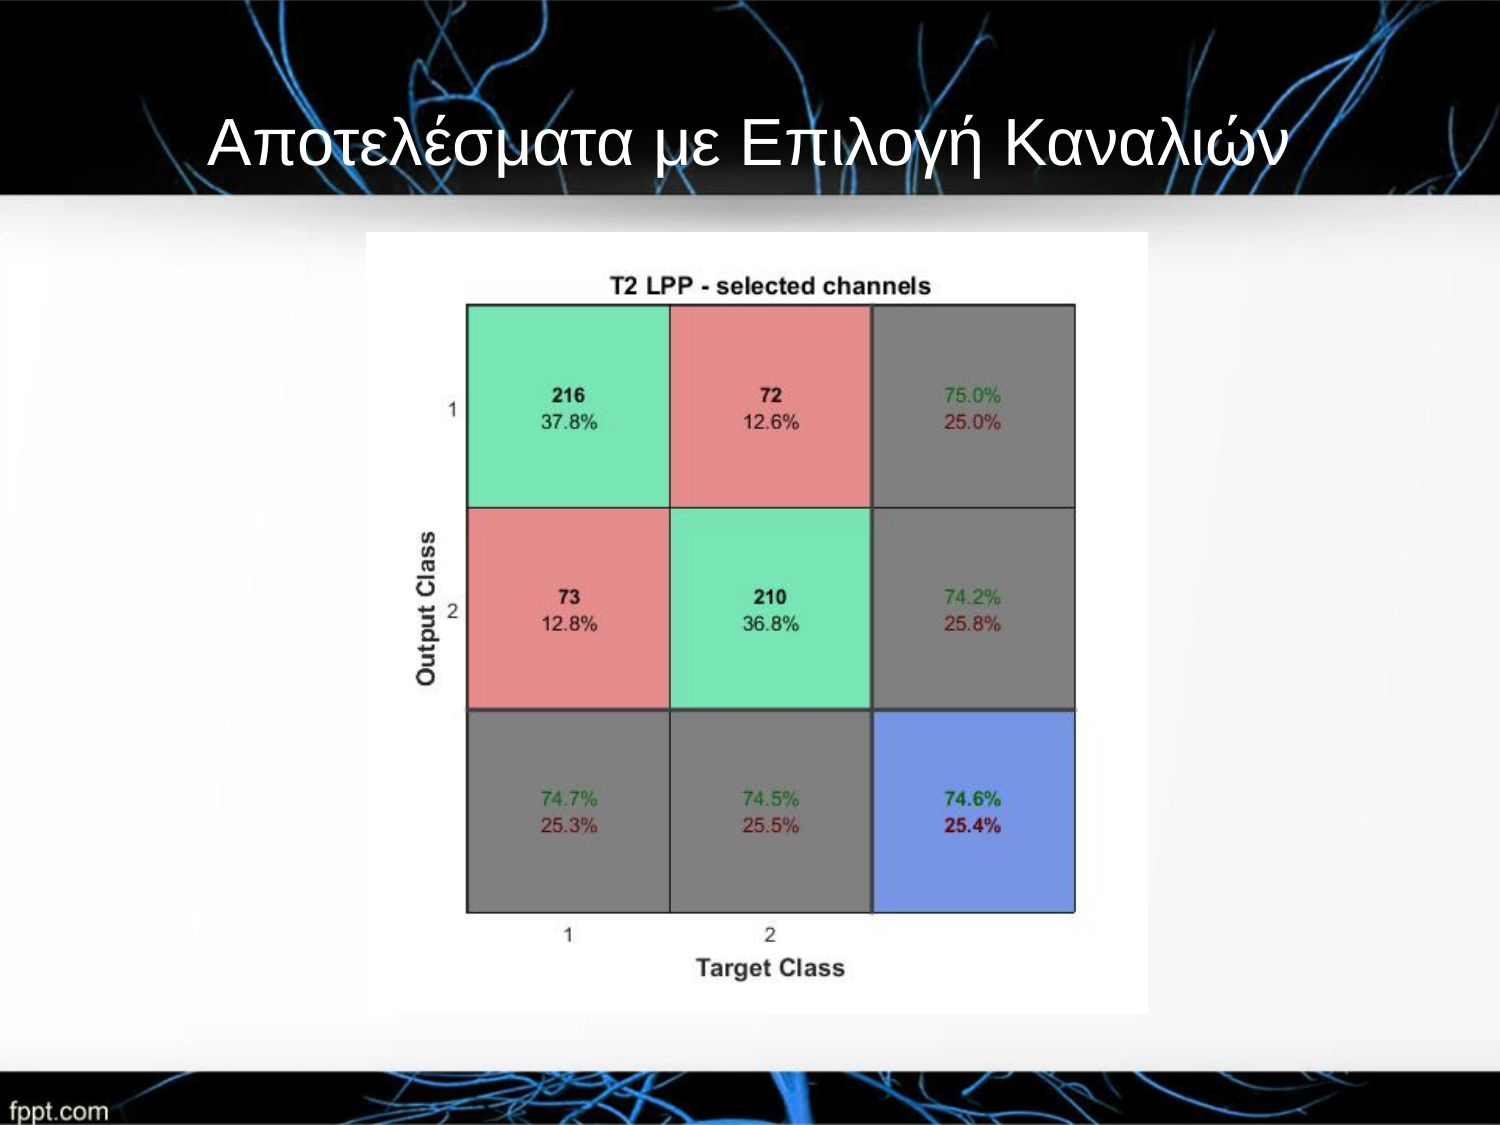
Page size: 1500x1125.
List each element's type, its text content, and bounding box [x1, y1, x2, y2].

title Αποτελέσματα με Επιλογή Καναλιών [75, 45, 1425, 233]
picture [0, 0, 1500, 1125]
